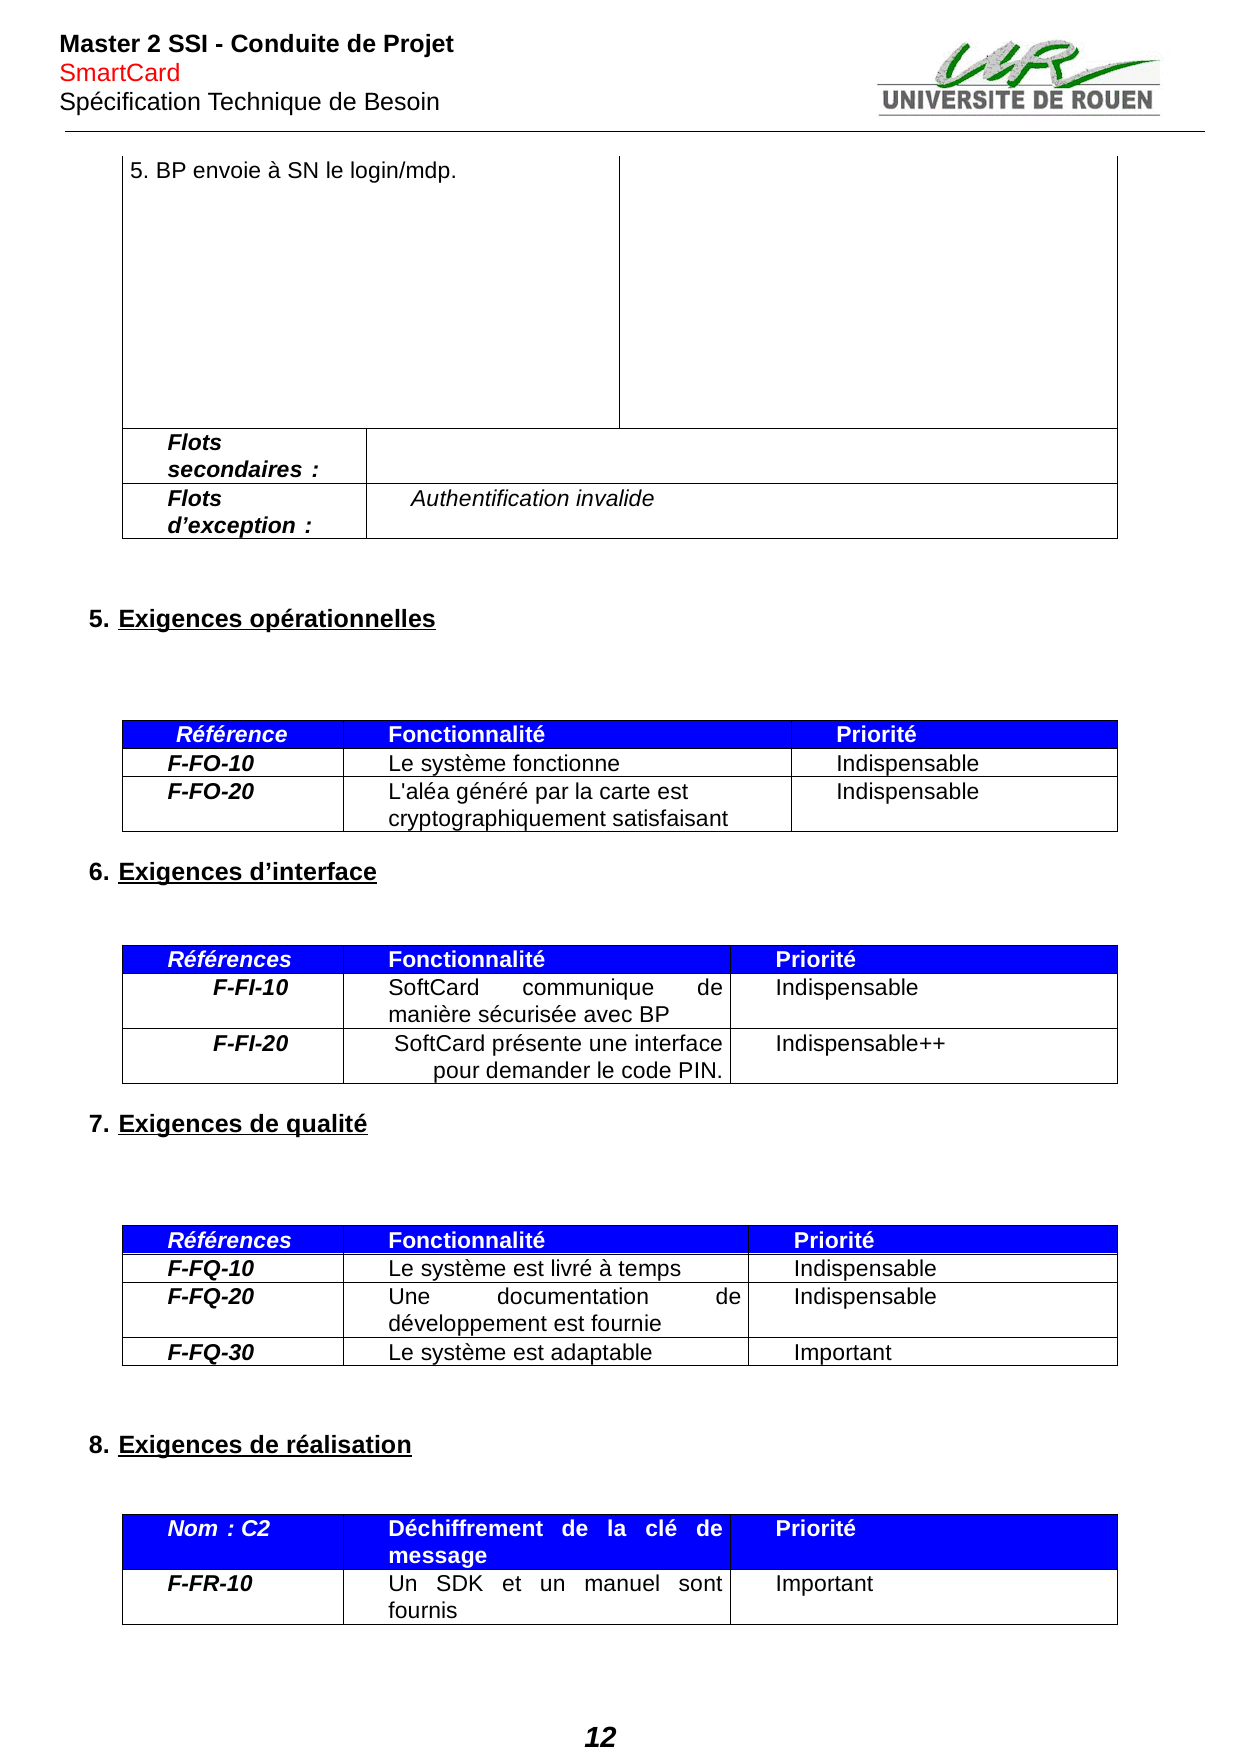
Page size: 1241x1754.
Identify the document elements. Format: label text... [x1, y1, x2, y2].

picture [872, 32, 1170, 118]
table_cell Flots secondaires : [123, 429, 366, 483]
table_cell Indispensable [749, 1255, 1117, 1282]
table_cell L'aléa généré par la carte est cryptographiquement satisfaisant [344, 777, 791, 831]
subtitle Exigences de réalisation [89, 1430, 1181, 1459]
table_cell F-FQ-20 [123, 1283, 343, 1337]
table_cell Le système fonctionne [344, 749, 791, 776]
table_cell Important [731, 1570, 1117, 1624]
table_header Fonctionnalité [344, 721, 791, 748]
table_cell Important [749, 1338, 1117, 1365]
table_header Fonctionnalité [344, 1226, 748, 1253]
table_cell Le système est livré à temps [344, 1255, 748, 1282]
table_header Priorité [731, 946, 1117, 973]
table_cell [620, 156, 1117, 428]
table_cell Authentification invalide [367, 484, 1117, 538]
table_cell F-FR-10 [123, 1570, 343, 1624]
subtitle Exigences opérationnelles [89, 603, 1181, 633]
table_header Fonctionnalité [344, 946, 730, 973]
table_header Priorité [749, 1226, 1117, 1253]
table_cell Un SDK et un manuel sont fournis [344, 1570, 730, 1624]
table_header Référence [123, 721, 343, 748]
subtitle Exigences de qualité [89, 1109, 1181, 1138]
table_cell Indispensable++ [731, 1029, 1117, 1083]
table_header Nom : C2 [123, 1515, 343, 1569]
table_header Déchiffrement de la clé de message [344, 1515, 730, 1569]
table_cell Le système est adaptable [344, 1338, 748, 1365]
table_cell 5. BP envoie à SN le login/mdp. [123, 156, 619, 428]
table_cell SoftCard communique de manière sécurisée avec BP [344, 974, 730, 1028]
table_header Priorité [731, 1515, 1117, 1569]
table_cell Indispensable [731, 974, 1117, 1028]
table_cell Indispensable [792, 749, 1117, 776]
table_cell [367, 429, 1117, 483]
table_cell F-FO-20 [123, 777, 343, 831]
table_cell F-FI-20 [123, 1029, 343, 1083]
table_cell Indispensable [749, 1283, 1117, 1337]
table_header Références [123, 946, 343, 973]
table_cell F-FO-10 [123, 749, 343, 776]
table_cell F-FQ-10 [123, 1255, 343, 1282]
table_header Références [123, 1226, 343, 1253]
table_cell F-FQ-30 [123, 1338, 343, 1365]
table_header Priorité [792, 721, 1117, 748]
table_cell SoftCard présente une interface pour demander le code PIN. [344, 1029, 730, 1083]
subtitle Exigences d’interface [89, 857, 1181, 886]
table_cell Une documentation de développement est fournie [344, 1283, 748, 1337]
table_cell Indispensable [792, 777, 1117, 831]
table_cell Flots d’exception : [123, 484, 366, 538]
table_cell F-FI-10 [123, 974, 343, 1028]
